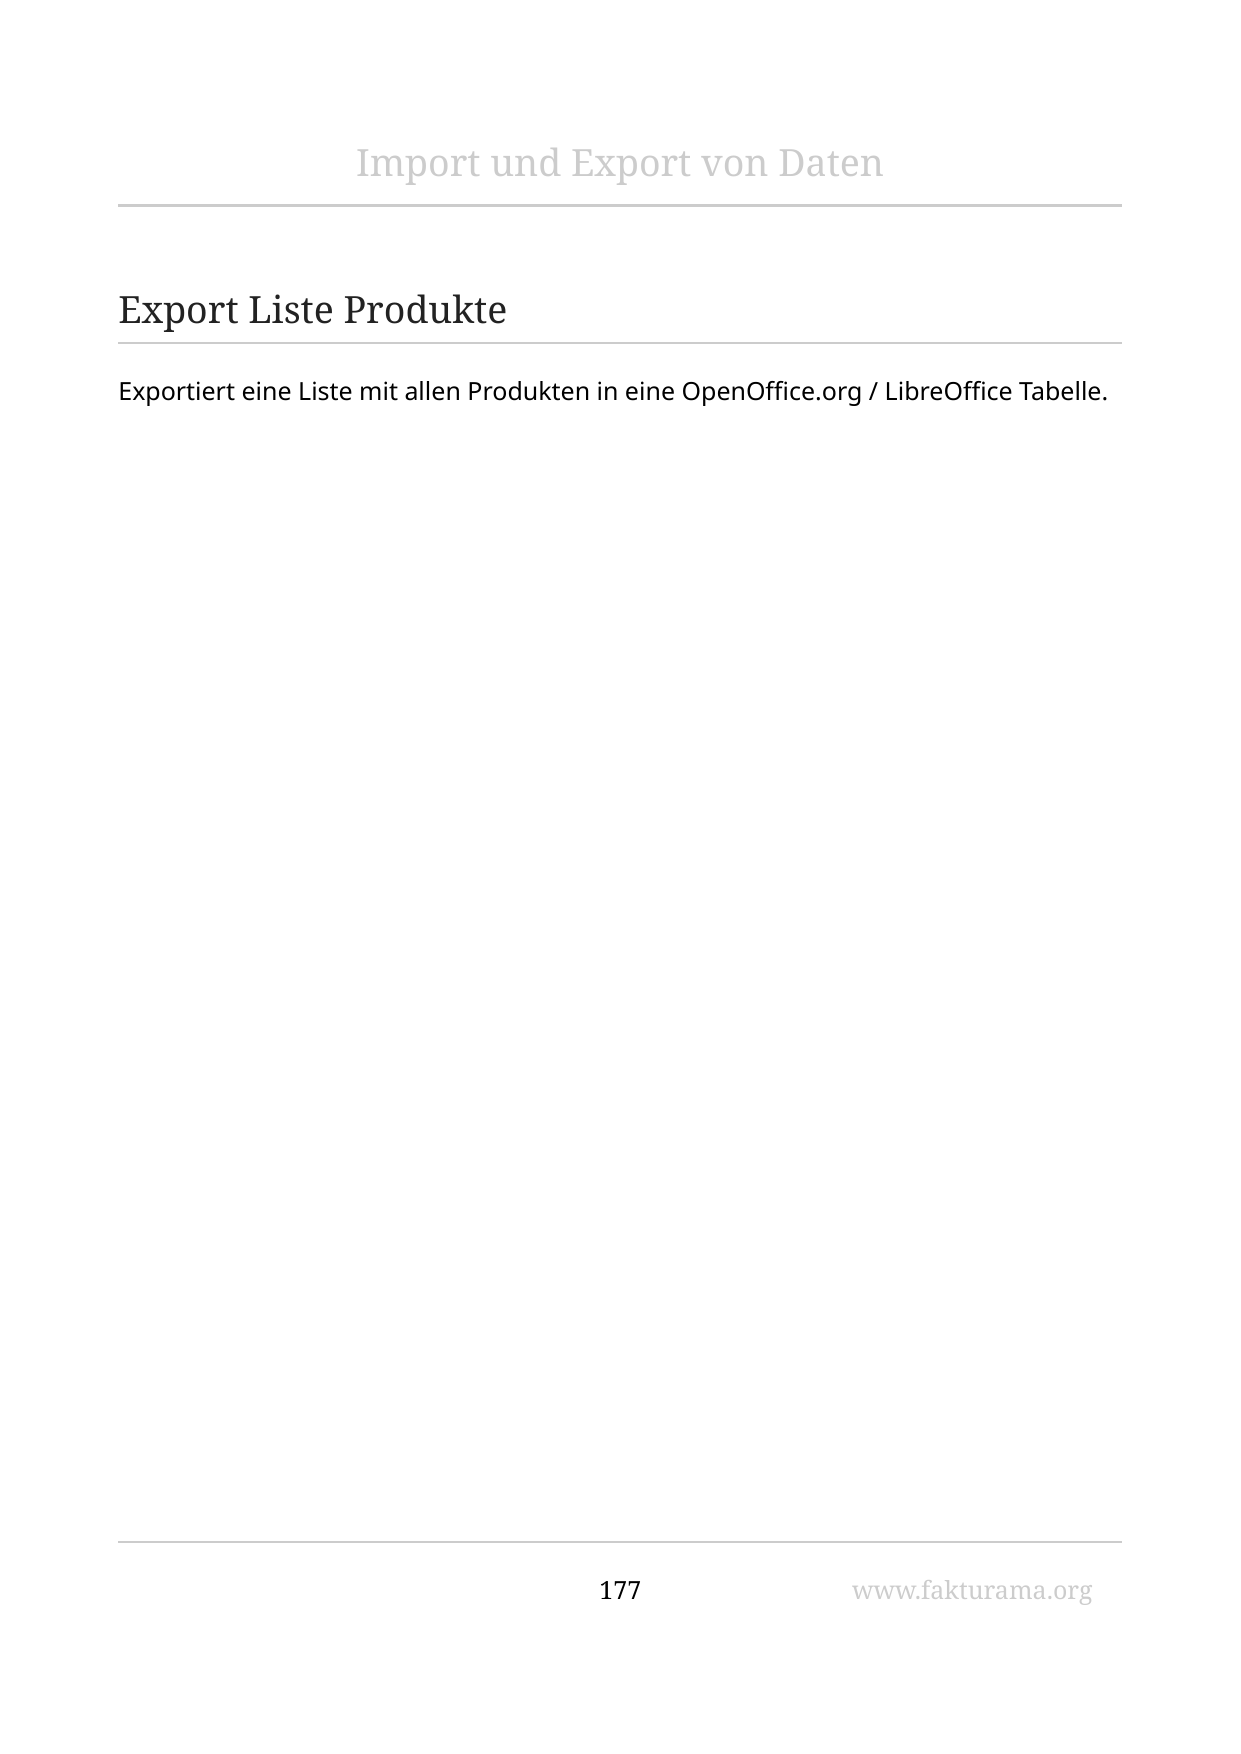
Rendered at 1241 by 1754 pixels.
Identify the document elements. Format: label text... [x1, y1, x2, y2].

subtitle Export Liste Produkte [118, 283, 1122, 342]
text Exportiert eine Liste mit allen Produkten in eine OpenOffice.org / LibreOffice Tabelle. [118, 373, 1122, 407]
